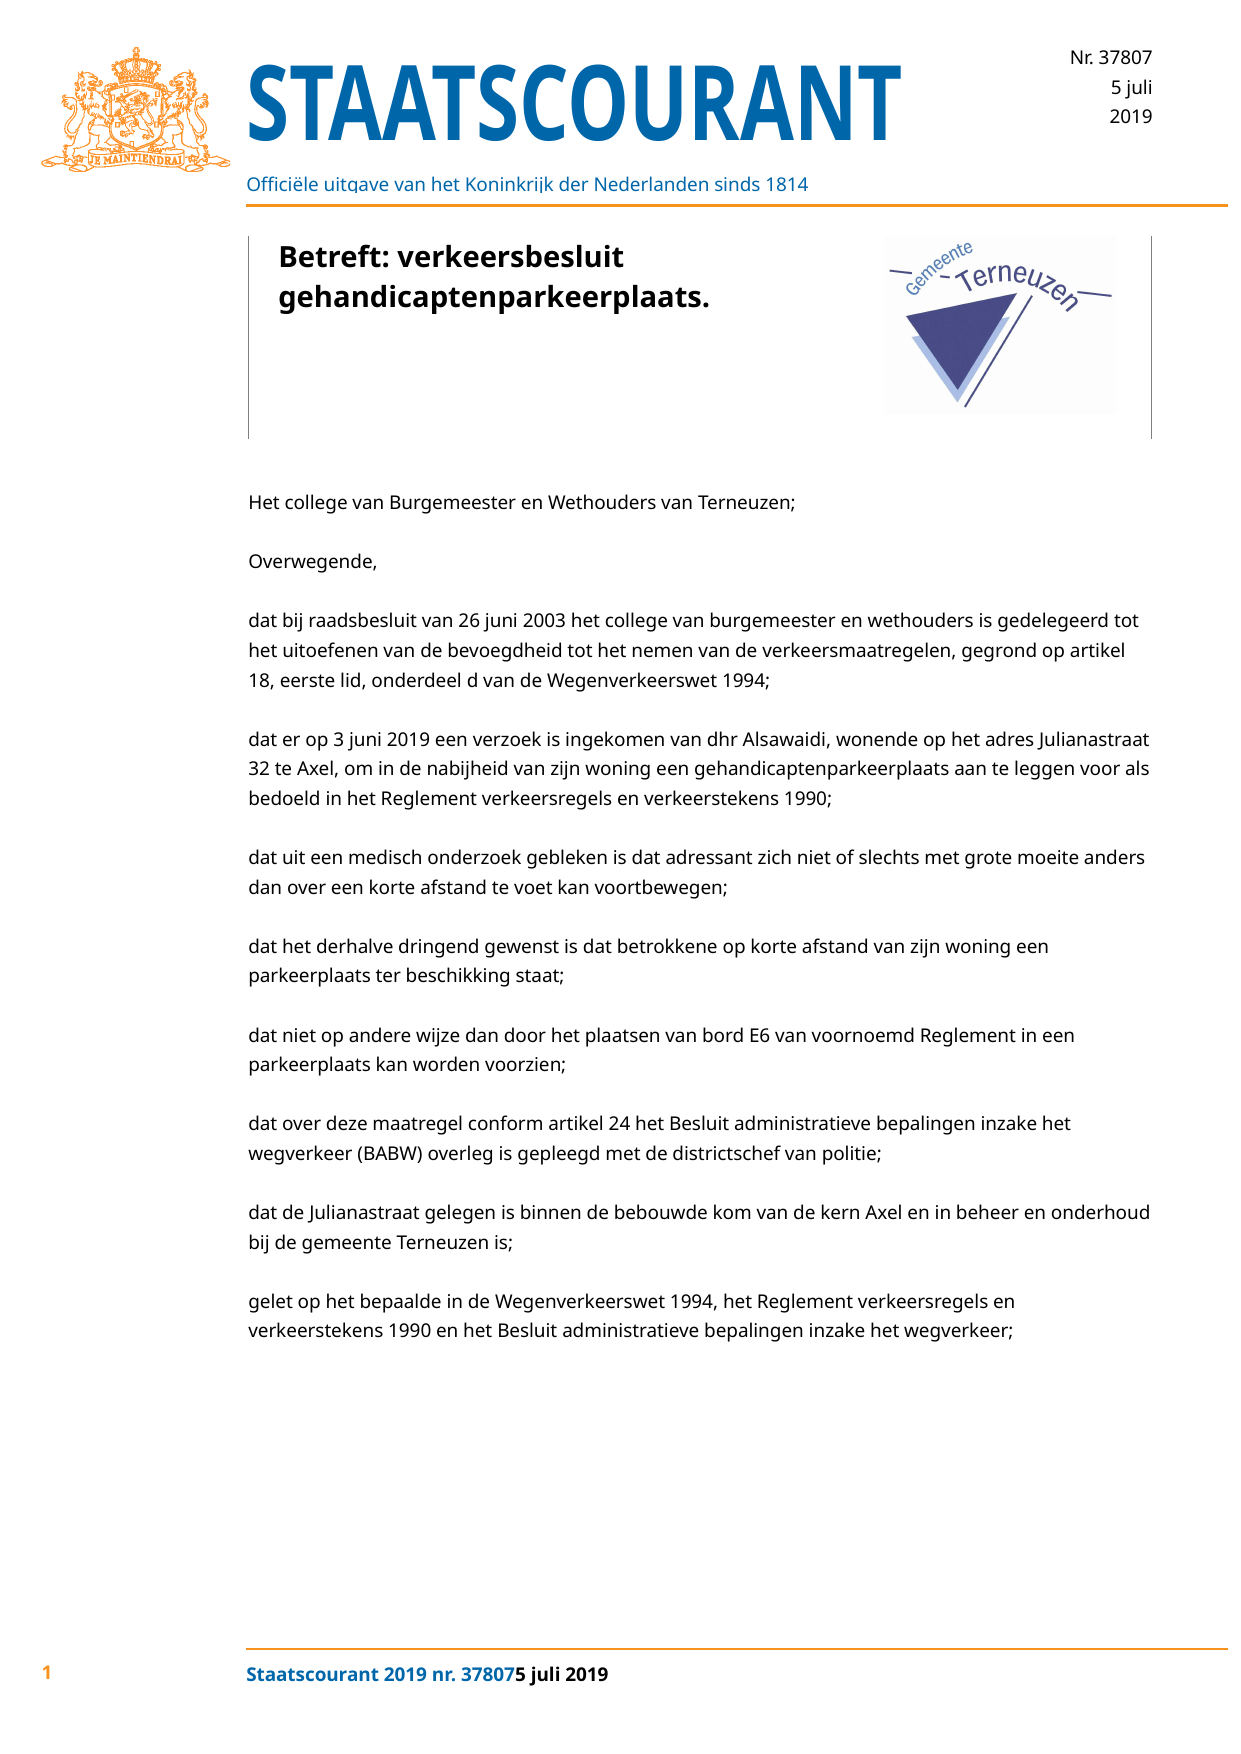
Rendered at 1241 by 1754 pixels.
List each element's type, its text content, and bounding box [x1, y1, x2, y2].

picture [884, 236, 1117, 414]
table_header [1117, 236, 1151, 413]
text dat uit een medisch onderzoek gebleken is dat adressant zich niet of slechts met grote moeite anders dan over een korte afstand te voet kan voortbewegen; [248, 844, 1152, 900]
table_header [850, 414, 1151, 439]
table_header Betreft: verkeersbesluit gehandicaptenparkeerplaats. [249, 236, 850, 439]
text dat niet op andere wijze dan door het plaatsen van bord E6 van voornoemd Reglement in een parkeerplaats kan worden voorzien; [248, 1022, 1152, 1077]
text dat bij raadsbesluit van 26 juni 2003 het college van burgemeester en wethouders is gedelegeerd tot het uitoefenen van de bevoegdheid tot het nemen van de verkeersmaatregelen, gegrond op artikel 18, eerste lid, onderdeel d van de Wegenverkeerswet 1994; [248, 608, 1152, 693]
table_header [850, 236, 884, 413]
text Het college van Burgemeester en Wethouders van Terneuzen; [248, 489, 1152, 515]
text dat het derhalve dringend gewenst is dat betrokkene op korte afstand van zijn woning een parkeerplaats ter beschikking staat; [248, 933, 1152, 988]
picture [41, 47, 231, 172]
text dat de Julianastraat gelegen is binnen de bebouwde kom van de kern Axel en in beheer en onderhoud bij de gemeente Terneuzen is; [248, 1199, 1152, 1255]
text gelet op het bepaalde in de Wegenverkeerswet 1994, het Reglement verkeersregels en verkeerstekens 1990 en het Besluit administratieve bepalingen inzake het wegverkeer; [248, 1288, 1152, 1343]
text dat er op 3 juni 2019 een verzoek is ingekomen van dhr Alsawaidi, wonende op het adres Julianastraat 32 te Axel, om in de nabijheid van zijn woning een gehandicaptenparkeerplaats aan te leggen voor als bedoeld in het Reglement verkeersregels en verkeerstekens 1990; [248, 726, 1152, 811]
text dat over deze maatregel conform artikel 24 het Besluit administratieve bepalingen inzake het wegverkeer (BABW) overleg is gepleegd met de districtschef van politie; [248, 1111, 1152, 1166]
text Overwegende, [248, 548, 1152, 574]
